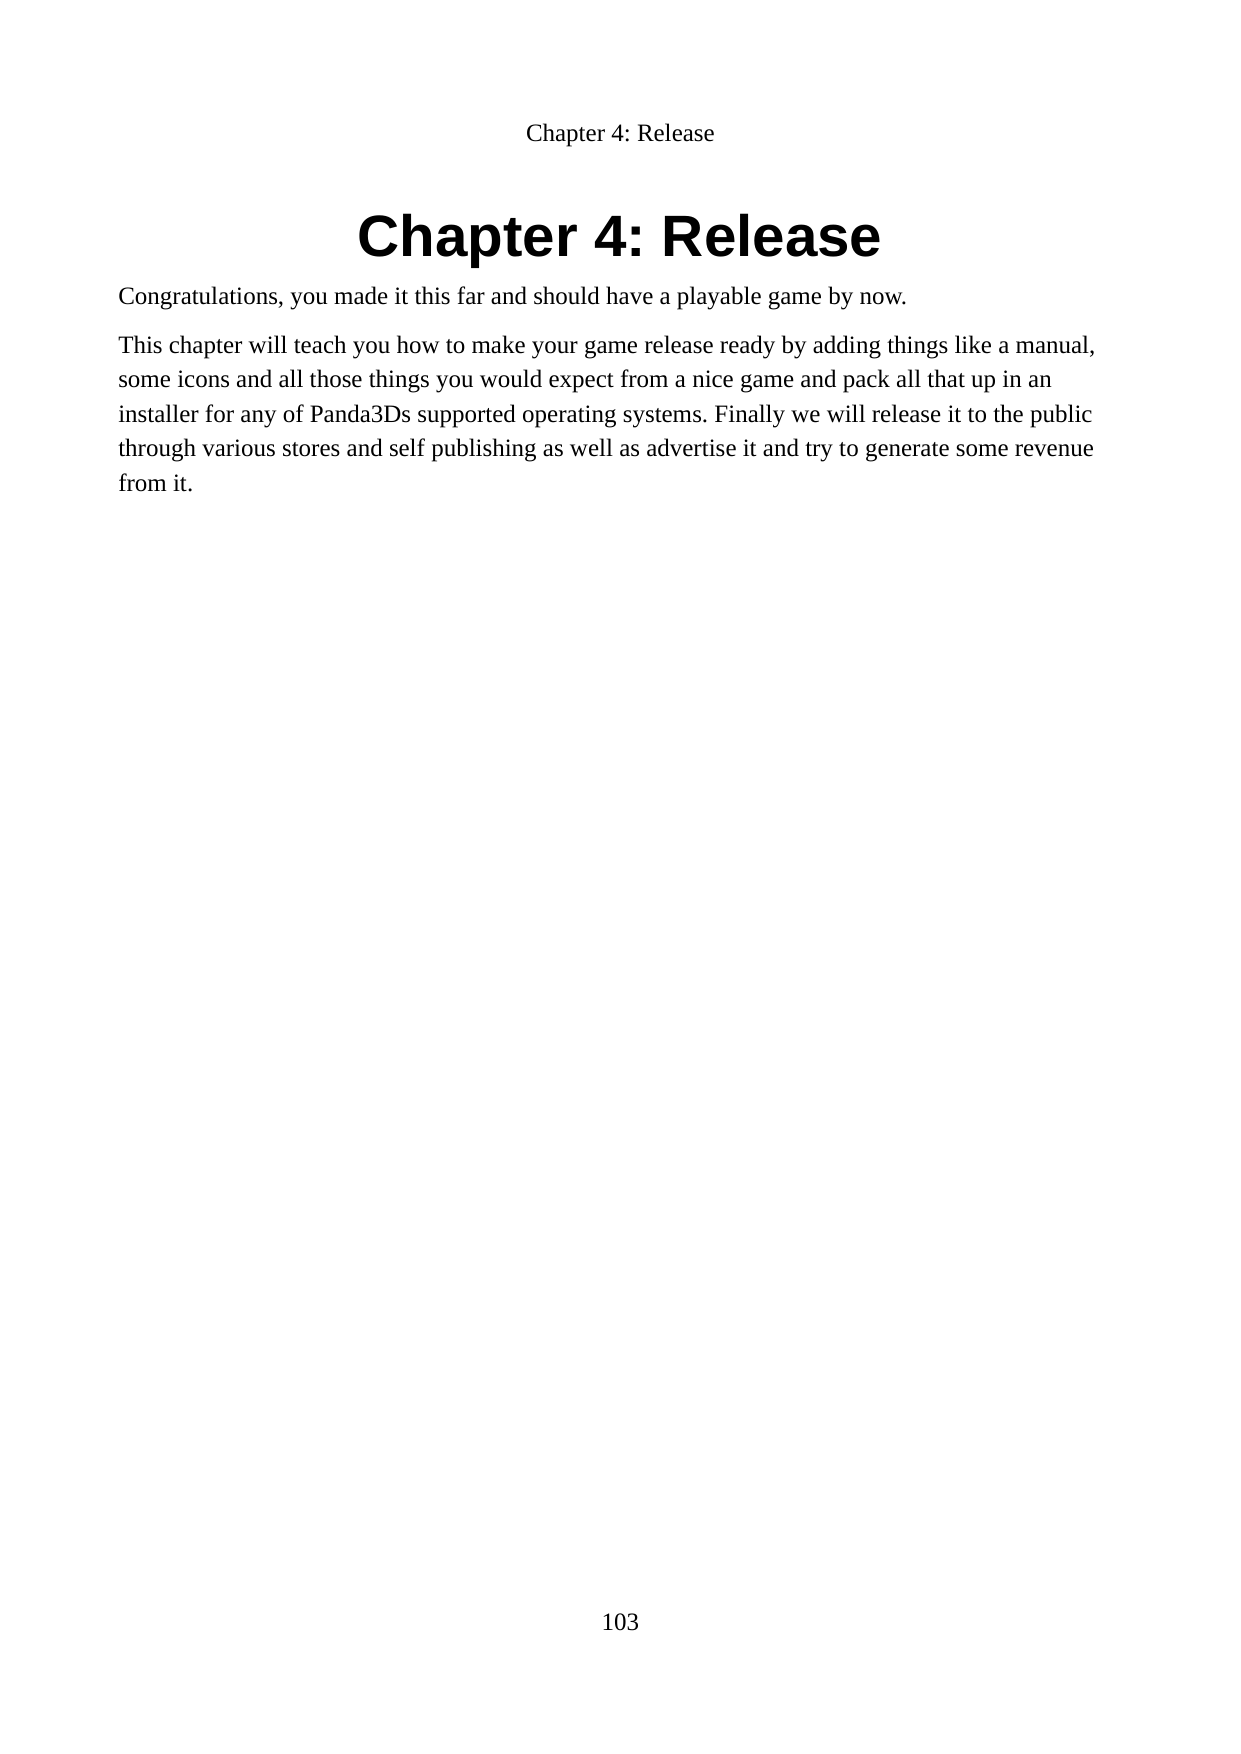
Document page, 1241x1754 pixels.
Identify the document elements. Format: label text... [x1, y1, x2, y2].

text Congratulations, you made it this far and should have a playable game by now. [118, 281, 1122, 310]
subtitle Chapter 4: Release [118, 201, 1122, 268]
text This chapter will teach you how to make your game release ready by adding things like a manual, some icons and all those things you would expect from a nice game and pack all that up in an installer for any of Panda3Ds supported operating systems. Finally we will release it to the public through various stores and self publishing as well as advertise it and try to generate some revenue from it. [118, 330, 1122, 497]
